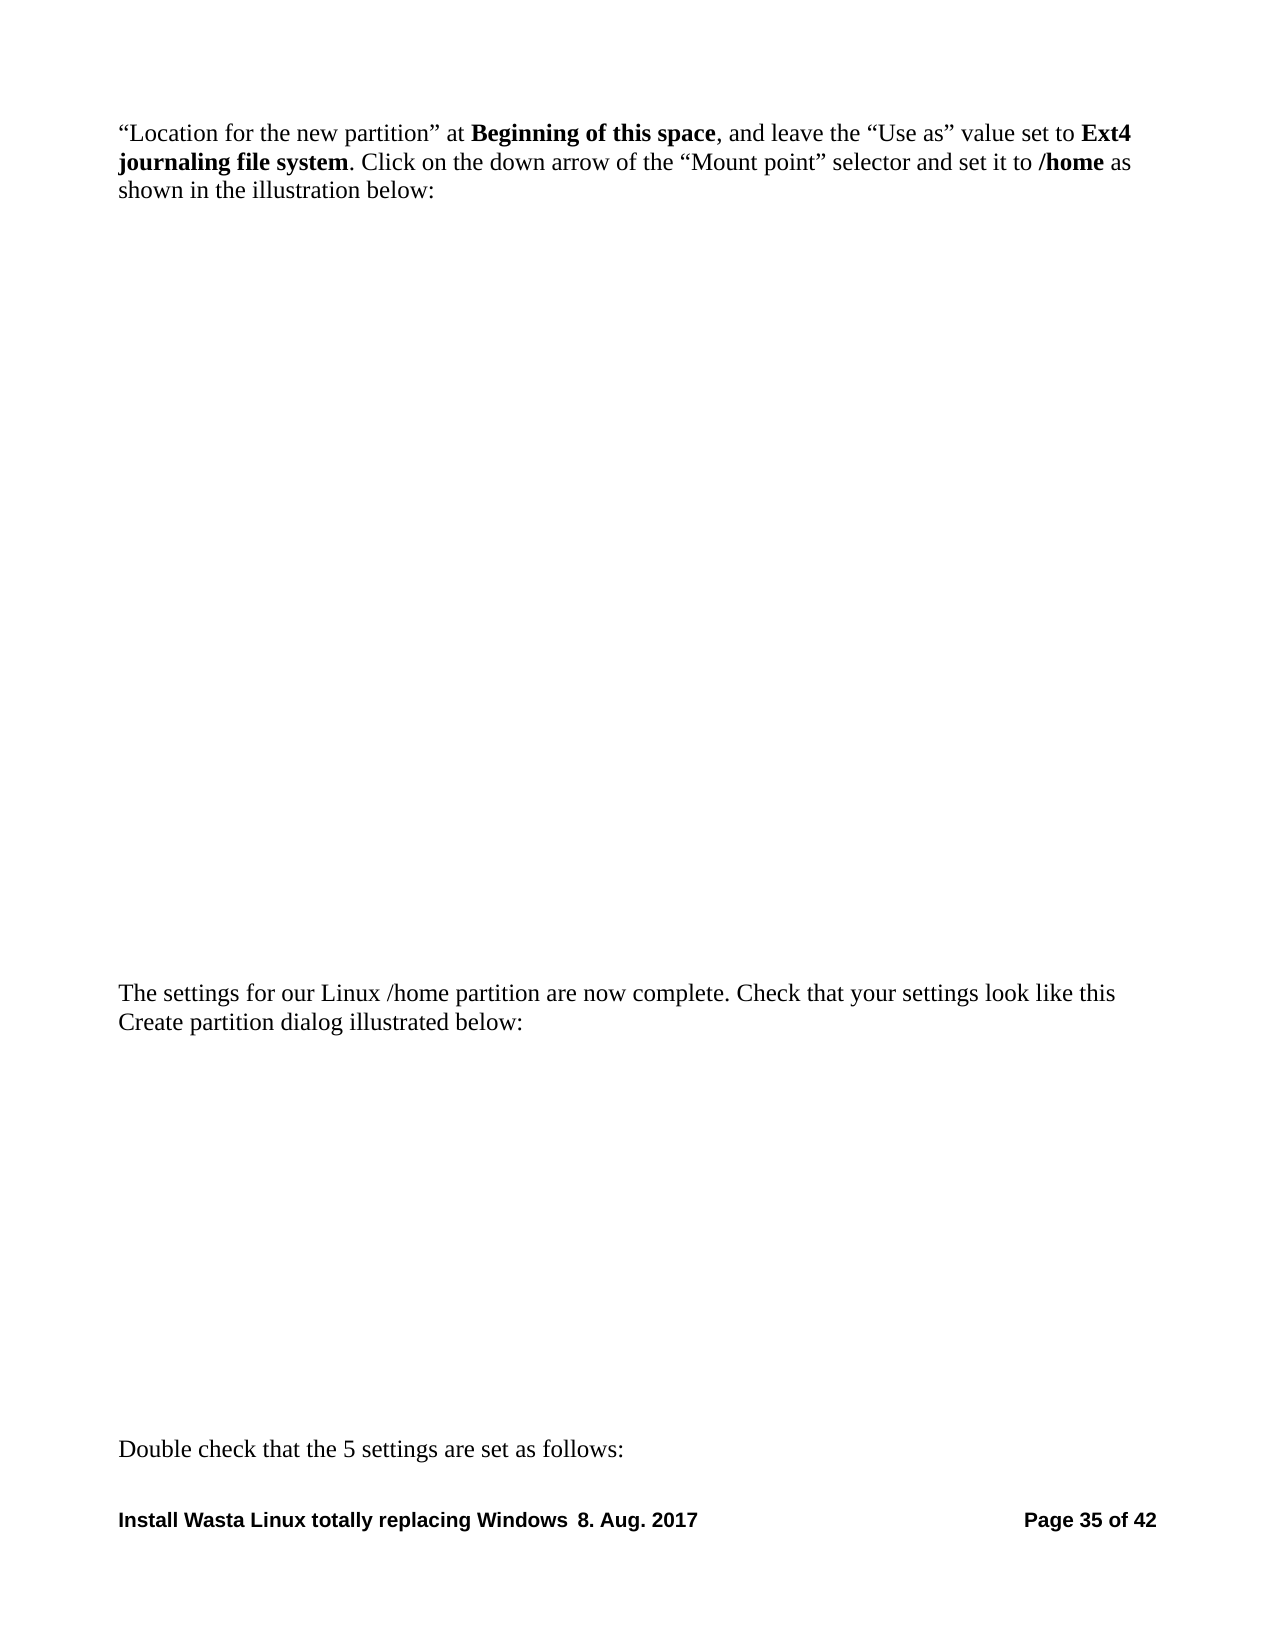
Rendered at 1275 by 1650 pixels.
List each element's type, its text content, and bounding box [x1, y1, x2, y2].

text The settings for our Linux /home partition are now complete. Check that your settings look like this Create partition dialog illustrated below: [118, 978, 1157, 1036]
text Double check that the 5 settings are set as follows: [118, 1434, 1157, 1463]
text “Location for the new partition” at Beginning of this space, and leave the “Use as” value set to Ext4 journaling file system. Click on the down arrow of the “Mount point” selector and set it to /home as shown in the illustration below: [118, 118, 1157, 204]
